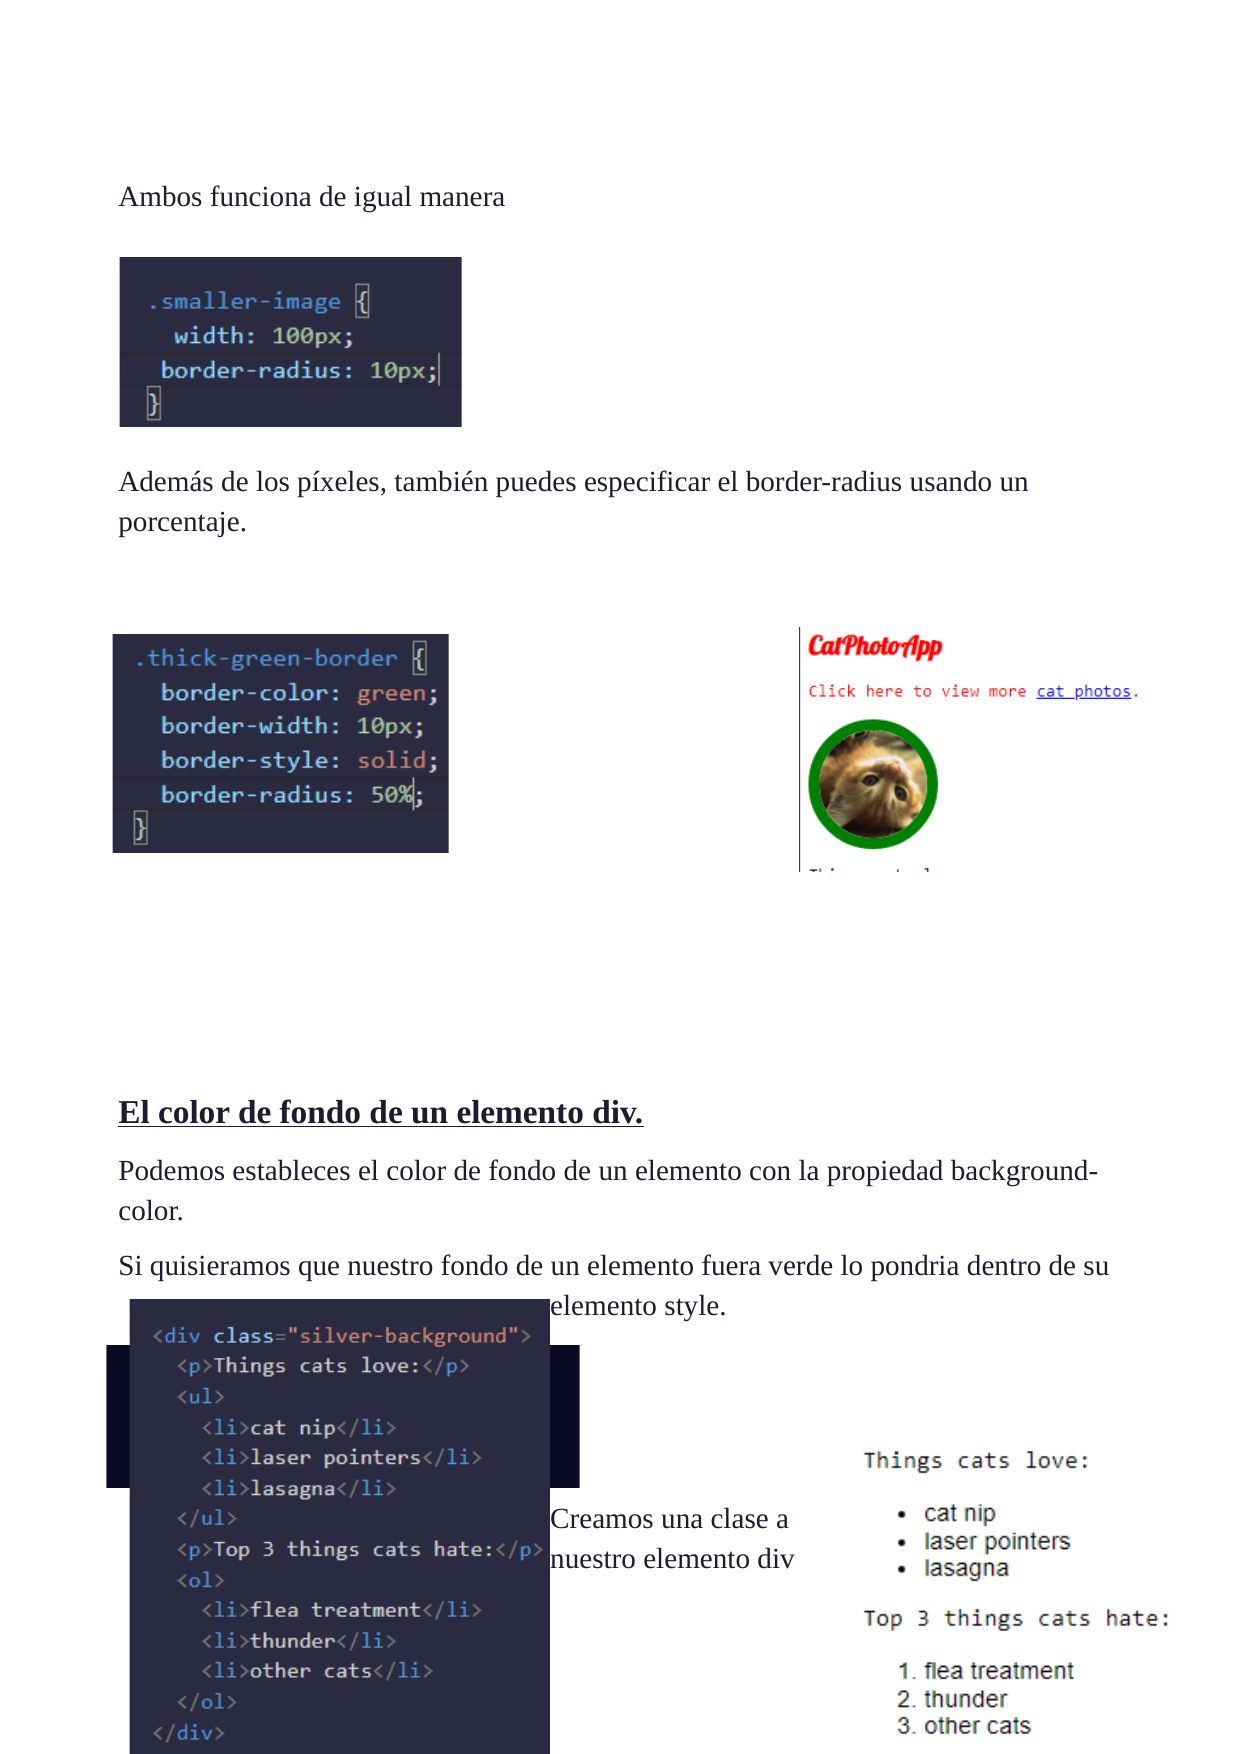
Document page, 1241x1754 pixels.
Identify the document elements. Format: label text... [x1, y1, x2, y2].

text Además de los píxeles, también puedes especificar el border-radius usando un porcentaje. [118, 464, 1122, 538]
text Si quisieramos que nuestro fondo de un elemento fuera verde lo pondria dentro de su elemento style. [118, 1248, 1122, 1322]
text El color de fondo de un elemento div. [118, 1092, 1122, 1131]
text Podemos estableces el color de fondo de un elemento con la propiedad background-color. [118, 1153, 1122, 1227]
text [118, 1501, 129, 1575]
text Creamos una clase a nuestro elemento div [550, 1501, 851, 1575]
text Ambos funciona de igual manera [118, 179, 1122, 212]
